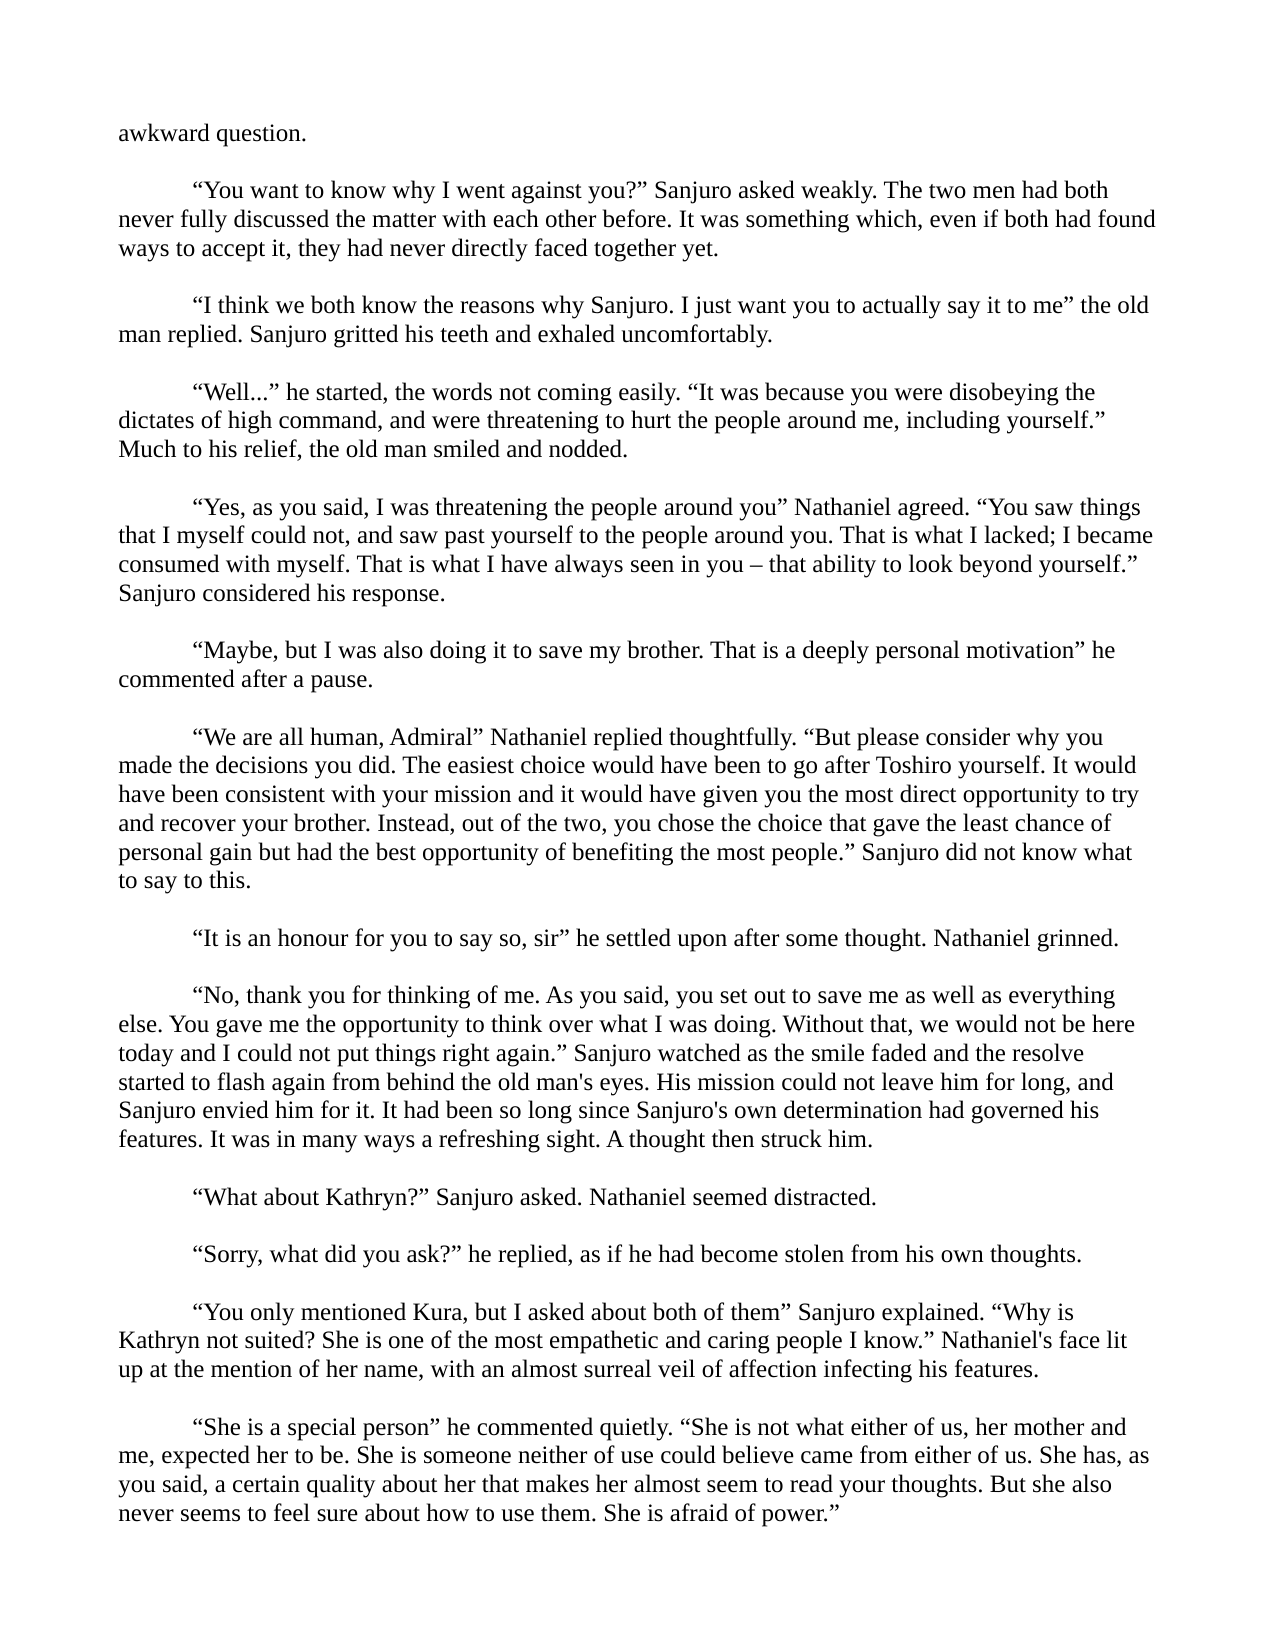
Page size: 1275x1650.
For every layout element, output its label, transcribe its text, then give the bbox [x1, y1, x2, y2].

text “Maybe, but I was also doing it to save my brother. That is a deeply personal motivation” he commented after a pause. [118, 636, 1157, 693]
text “No, thank you for thinking of me. As you said, you set out to save me as well as everything else. You gave me the opportunity to think over what I was doing. Without that, we would not be here today and I could not put things right again.” Sanjuro watched as the smile faded and the resolve started to flash again from behind the old man's eyes. His mission could not leave him for long, and Sanjuro envied him for it. It had been so long since Sanjuro's own determination had governed his features. It was in many ways a refreshing sight. A thought then struck him. [118, 981, 1157, 1153]
text “Sorry, what did you ask?” he replied, as if he had become stolen from his own thoughts. [118, 1239, 1157, 1268]
text awkward question. [118, 118, 1157, 147]
text “What about Kathryn?” Sanjuro asked. Nathaniel seemed distracted. [118, 1182, 1157, 1211]
text “You want to know why I went against you?” Sanjuro asked weakly. The two men had both never fully discussed the matter with each other before. It was something which, even if both had found ways to accept it, they had never directly faced together yet. [118, 176, 1157, 262]
text “Yes, as you said, I was threatening the people around you” Nathaniel agreed. “You saw things that I myself could not, and saw past yourself to the people around you. That is what I lacked; I became consumed with myself. That is what I have always seen in you – that ability to look beyond yourself.” Sanjuro considered his response. [118, 492, 1157, 607]
text “She is a special person” he commented quietly. “She is not what either of us, her mother and me, expected her to be. She is someone neither of use could believe came from either of us. She has, as you said, a certain quality about her that makes her almost seem to read your thoughts. But she also never seems to feel sure about how to use them. She is afraid of power.” [118, 1412, 1157, 1527]
text “It is an honour for you to say so, sir” he settled upon after some thought. Nathaniel grinned. [118, 923, 1157, 952]
text “We are all human, Admiral” Nathaniel replied thoughtfully. “But please consider why you made the decisions you did. The easiest choice would have been to go after Toshiro yourself. It would have been consistent with your mission and it would have given you the most direct opportunity to try and recover your brother. Instead, out of the two, you chose the choice that gave the least chance of personal gain but had the best opportunity of benefiting the most people.” Sanjuro did not know what to say to this. [118, 722, 1157, 894]
text “You only mentioned Kura, but I asked about both of them” Sanjuro explained. “Why is Kathryn not suited? She is one of the most empathetic and caring people I know.” Nathaniel's face lit up at the mention of her name, with an almost surreal veil of affection infecting his features. [118, 1297, 1157, 1383]
text “I think we both know the reasons why Sanjuro. I just want you to actually say it to me” the old man replied. Sanjuro gritted his teeth and exhaled uncomfortably. [118, 291, 1157, 348]
text “Well...” he started, the words not coming easily. “It was because you were disobeying the dictates of high command, and were threatening to hurt the people around me, including yourself.” Much to his relief, the old man smiled and nodded. [118, 377, 1157, 463]
